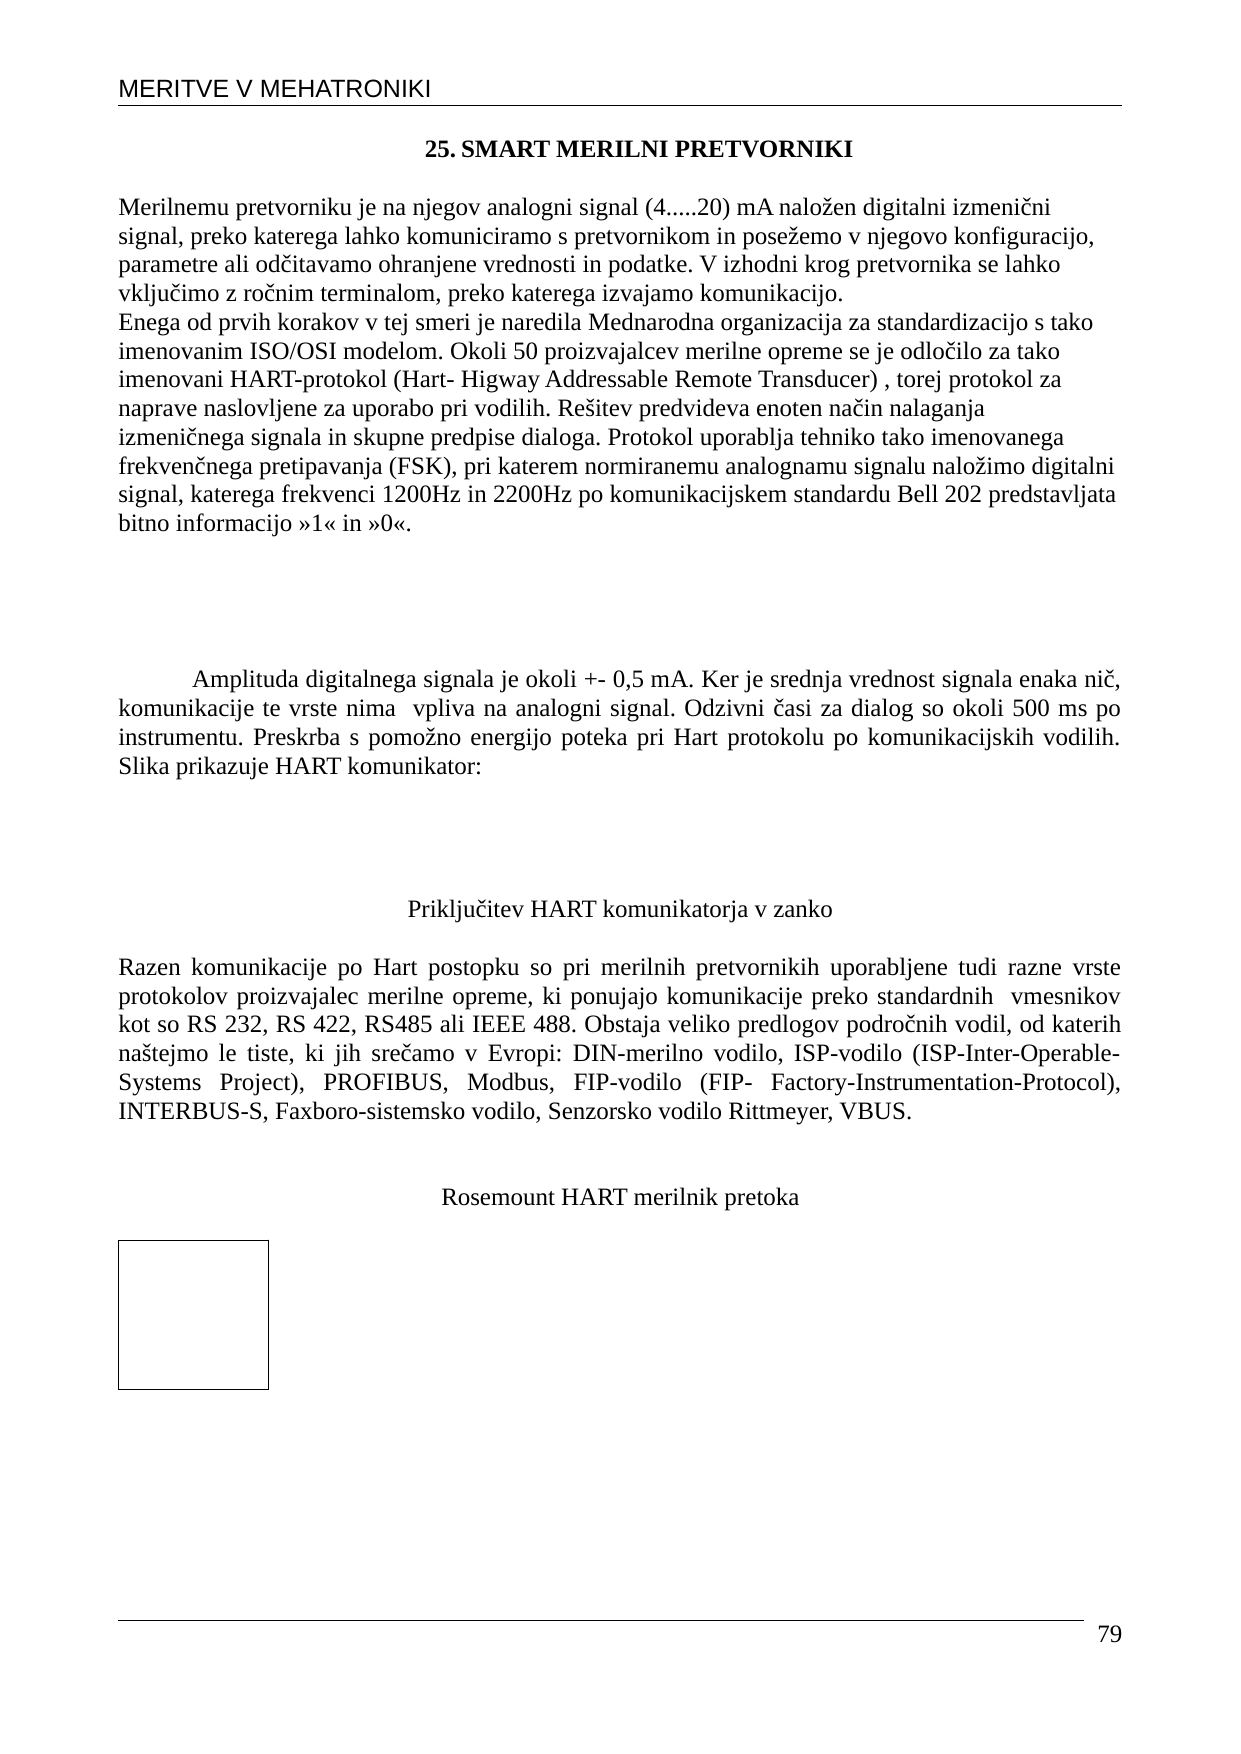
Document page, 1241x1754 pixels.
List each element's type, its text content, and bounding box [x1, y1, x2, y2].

text Rosemount HART merilnik pretoka [118, 1182, 1122, 1211]
text Merilnemu pretvorniku je na njegov analogni signal (4.....20) mA naložen digitalni izmenični signal, preko katerega lahko komuniciramo s pretvornikom in posežemo v njegovo konfiguracijo, parametre ali odčitavamo ohranjene vrednosti in podatke. V izhodni krog pretvornika se lahko vključimo z ročnim terminalom, preko katerega izvajamo komunikacijo. [118, 192, 1122, 307]
text Enega od prvih korakov v tej smeri je naredila Mednarodna organizacija za standardizacijo s tako imenovanim ISO/OSI modelom. Okoli 50 proizvajalcev merilne opreme se je odločilo za tako imenovani HART-protokol (Hart- Higway Addressable Remote Transducer) , torej protokol za naprave naslovljene za uporabo pri vodilih. Rešitev predvideva enoten način nalaganja izmeničnega signala in skupne predpise dialoga. Protokol uporablja tehniko tako imenovanega frekvenčnega pretipavanja (FSK), pri katerem normiranemu analognamu signalu naložimo digitalni signal, katerega frekvenci 1200Hz in 2200Hz po komunikacijskem standardu Bell 202 predstavljata bitno informacijo »1« in »0«. [118, 307, 1122, 537]
text Razen komunikacije po Hart postopku so pri merilnih pretvornikih uporabljene tudi razne vrste protokolov proizvajalec merilne opreme, ki ponujajo komunikacije preko standardnih vmesnikov kot so RS 232, RS 422, RS485 ali IEEE 488. Obstaja veliko predlogov področnih vodil, od katerih naštejmo le tiste, ki jih srečamo v Evropi: DIN-merilno vodilo, ISP-vodilo (ISP-Inter-Operable-Systems Project), PROFIBUS, Modbus, FIP-vodilo (FIP- Factory-Instrumentation-Protocol), INTERBUS-S, Faxboro-sistemsko vodilo, Senzorsko vodilo Rittmeyer, VBUS. [118, 952, 1122, 1124]
subtitle SMART MERILNI PRETVORNIKI [156, 134, 1122, 163]
text Priključitev HART komunikatorja v zanko [118, 894, 1122, 923]
text Amplituda digitalnega signala je okoli +- 0,5 mA. Ker je srednja vrednost signala enaka nič, komunikacije te vrste nima vpliva na analogni signal. Odzivni časi za dialog so okoli 500 ms po instrumentu. Preskrba s pomožno energijo poteka pri Hart protokolu po komunikacijskih vodilih. Slika prikazuje HART komunikator: [118, 664, 1122, 779]
